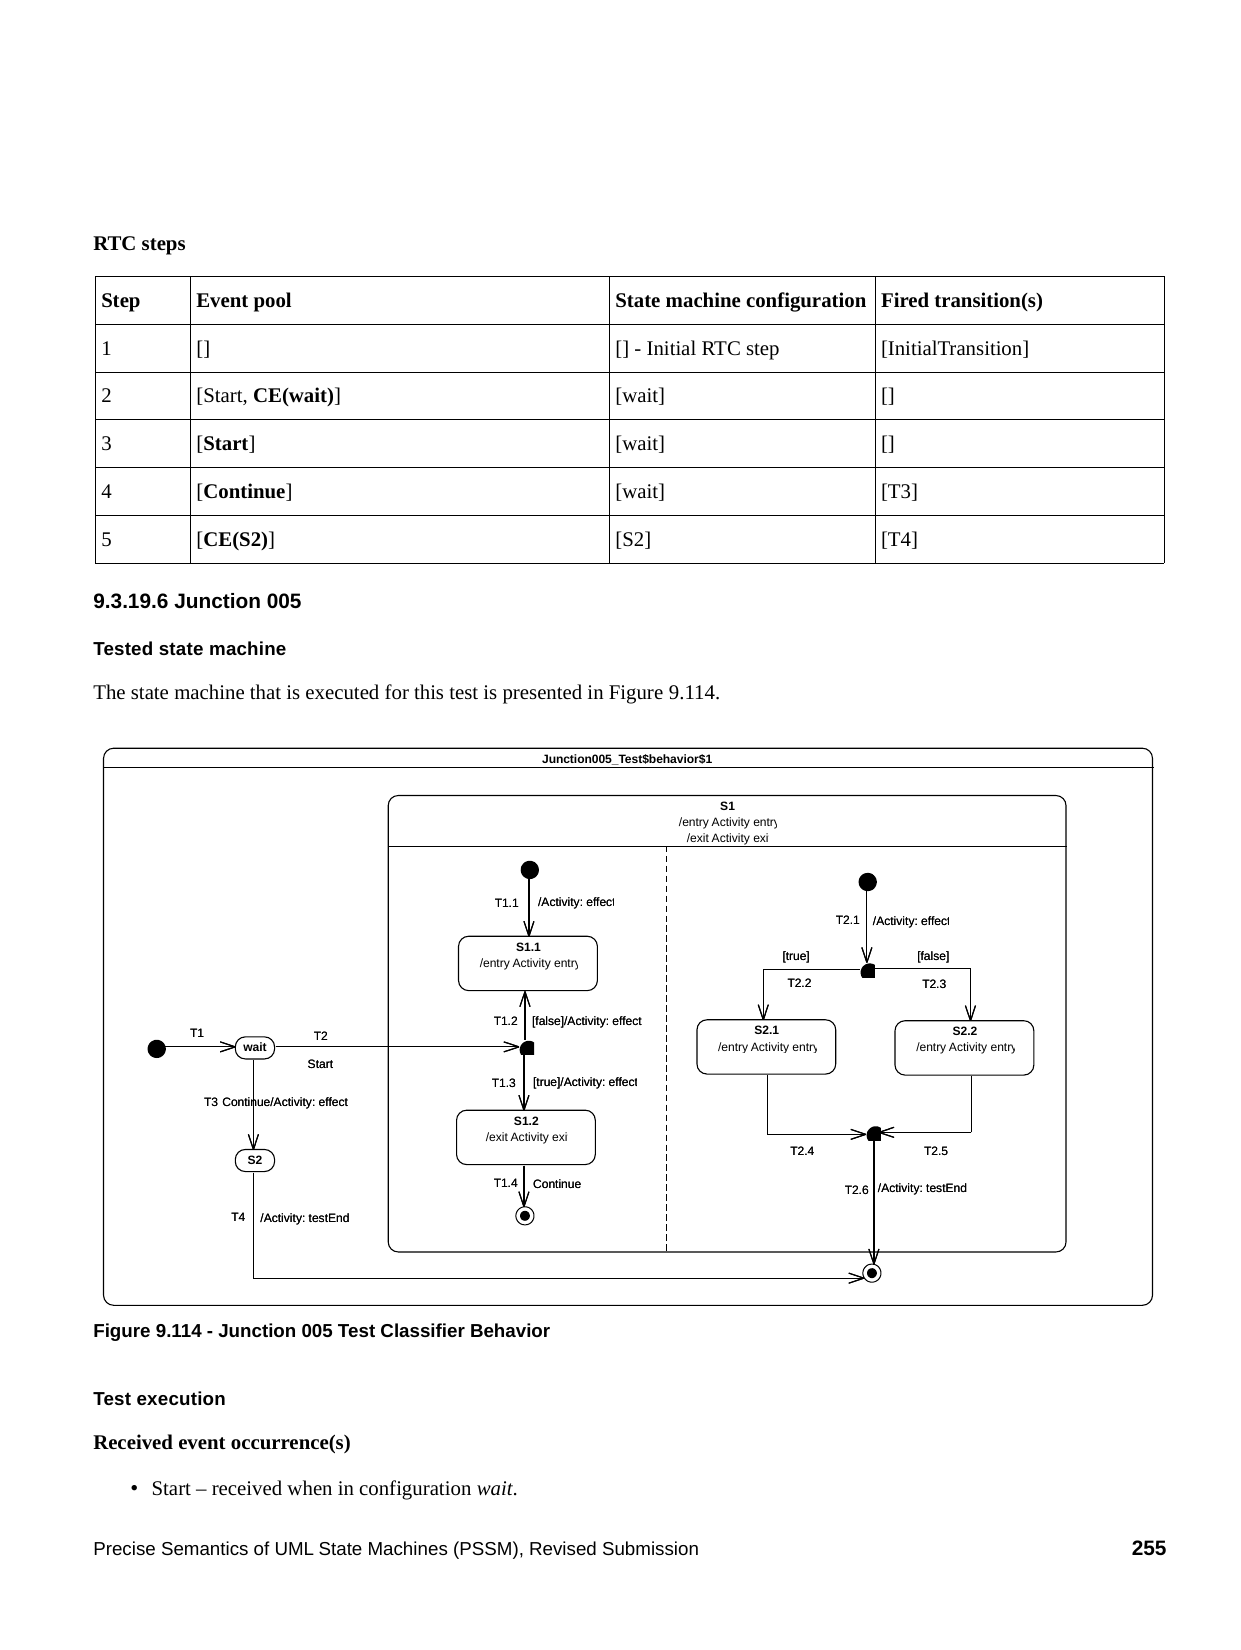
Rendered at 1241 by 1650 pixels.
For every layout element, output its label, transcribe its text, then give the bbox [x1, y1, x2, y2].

table_cell [] [876, 420, 1164, 467]
table_cell [T4] [876, 516, 1164, 562]
table_header Event pool [191, 277, 609, 324]
text RTC steps [93, 231, 1164, 255]
table_cell [T3] [876, 468, 1164, 515]
table_cell [Continue] [191, 468, 609, 515]
table_cell 3 [96, 420, 190, 467]
table_cell [wait] [610, 373, 875, 419]
table_header Fired transition(s) [876, 277, 1164, 324]
table_cell [wait] [610, 468, 875, 515]
table_cell [] - Initial RTC step [610, 325, 875, 372]
text The state machine that is executed for this test is presented in Figure 9.114. [93, 680, 1164, 704]
table_header State machine configuration [610, 277, 875, 324]
table_cell 5 [96, 516, 190, 562]
table_cell [CE(S2)] [191, 516, 609, 562]
table_header Step [96, 277, 190, 324]
subtitle Test execution [93, 1387, 1164, 1409]
subtitle Junction 005 [93, 587, 1164, 612]
text Figure 9.114 - Junction 005 Test Classifier Behavior [93, 738, 1164, 1342]
table_cell [] [876, 373, 1164, 419]
table_cell 4 [96, 468, 190, 515]
table_cell [Start] [191, 420, 609, 467]
table_cell [wait] [610, 420, 875, 467]
table_cell [] [191, 325, 609, 372]
list Start – received when in configuration wait. [131, 1475, 1164, 1500]
table_cell 2 [96, 373, 190, 419]
table_cell 1 [96, 325, 190, 372]
table_cell [InitialTransition] [876, 325, 1164, 372]
subtitle Tested state machine [93, 637, 1164, 659]
table_cell [S2] [610, 516, 875, 562]
table_cell [Start, CE(wait)] [191, 373, 609, 419]
text Received event occurrence(s) [93, 1430, 1164, 1454]
